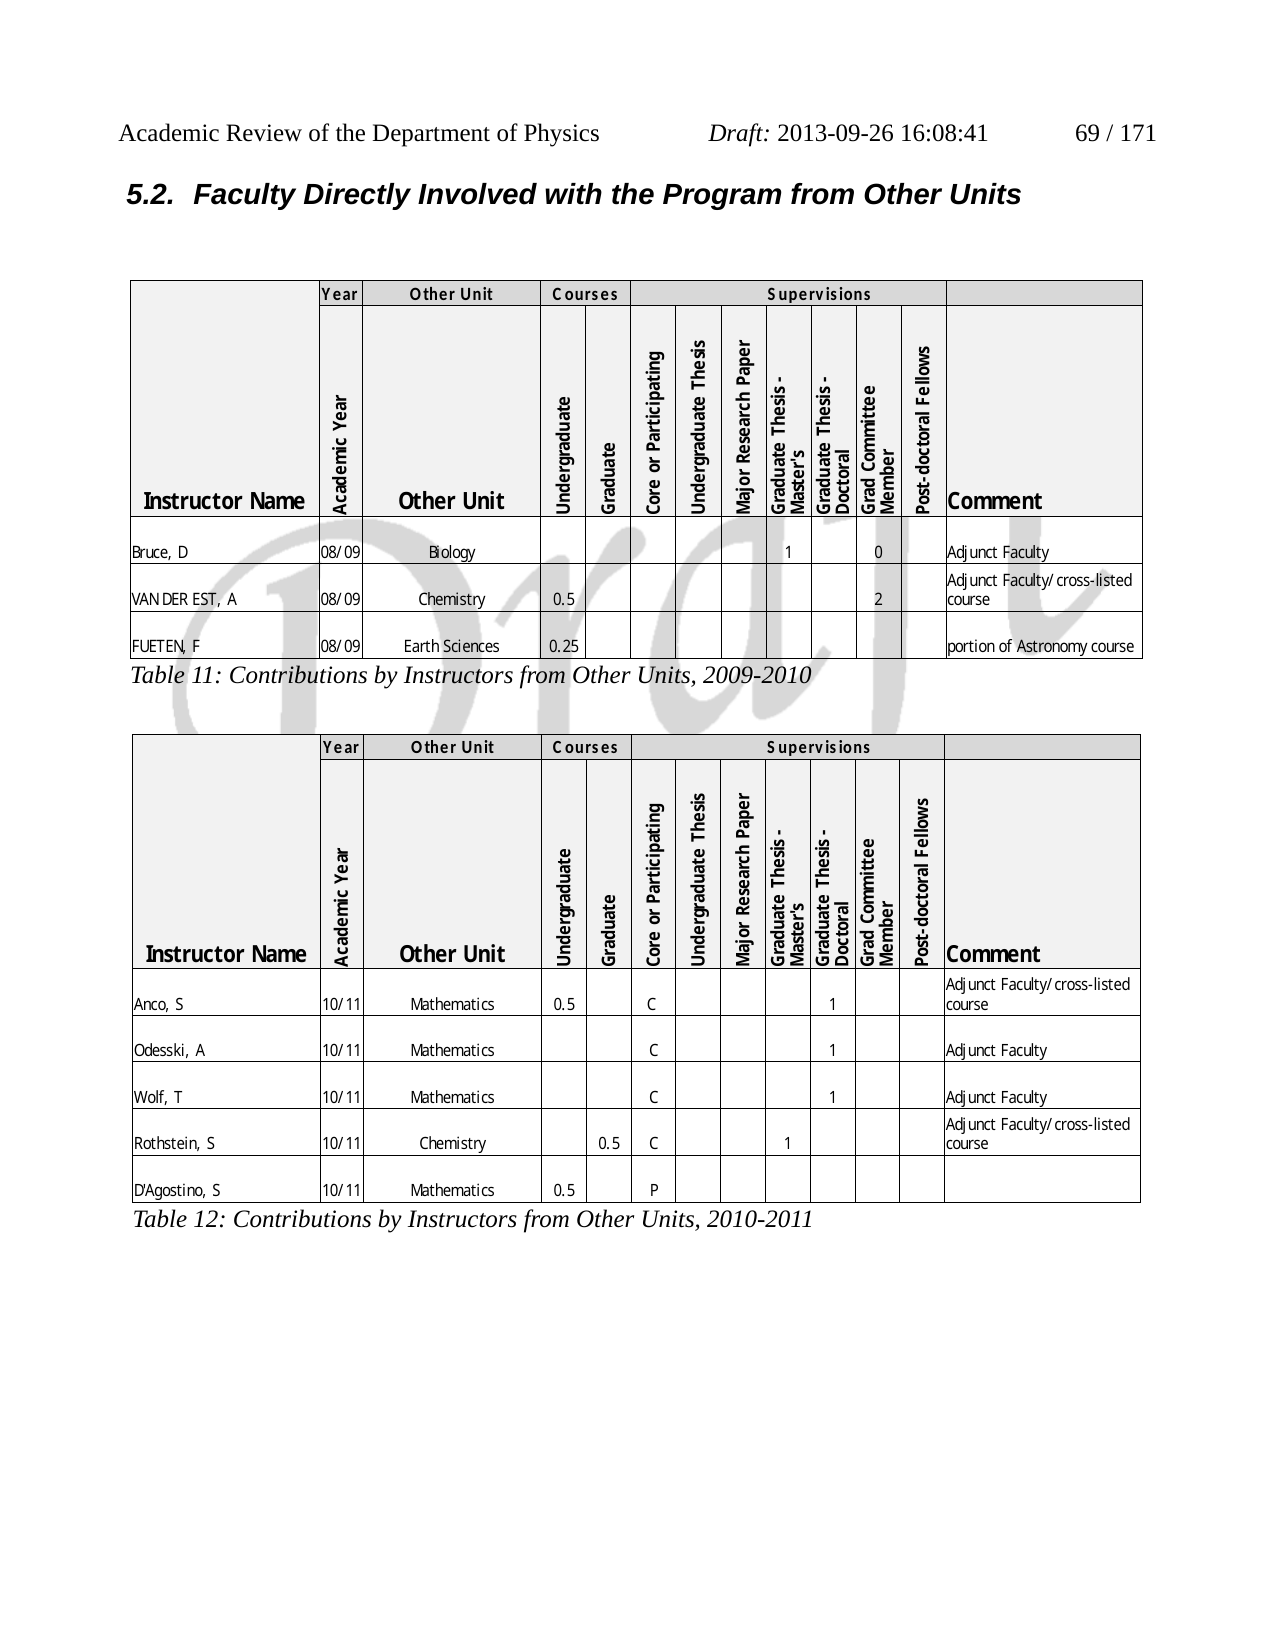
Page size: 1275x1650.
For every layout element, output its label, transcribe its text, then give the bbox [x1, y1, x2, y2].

subtitle Faculty Directly Involved with the Program from Other Units [118, 177, 1157, 210]
text Table 11: Contributions by Instructors from Other Units, 2009-2010 [130, 280, 1145, 688]
picture [118, 210, 1157, 1532]
text Table 12: Contributions by Instructors from Other Units, 2010-2011 [132, 734, 1143, 1232]
picture [118, 118, 1157, 177]
